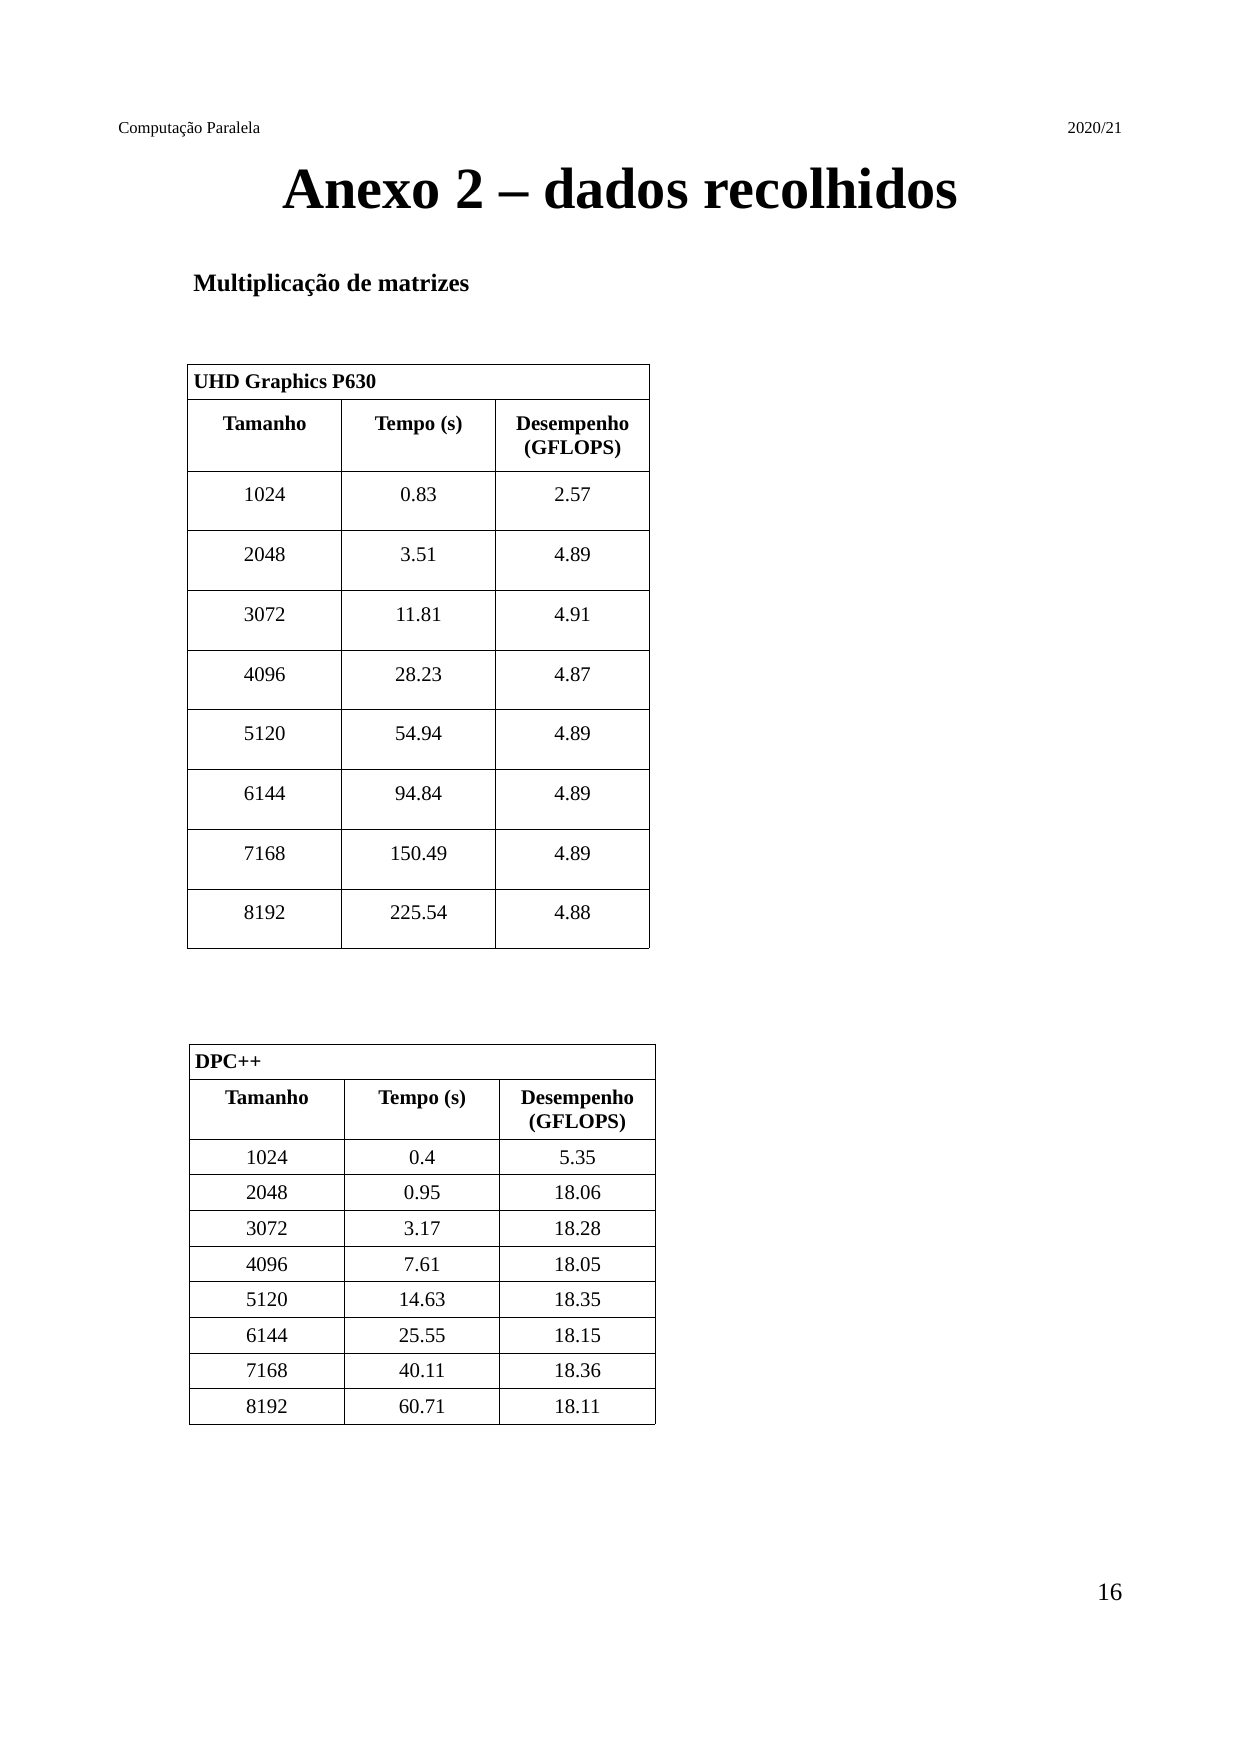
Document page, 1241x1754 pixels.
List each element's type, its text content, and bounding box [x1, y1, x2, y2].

table_cell 0,4 [345, 1140, 499, 1174]
table_cell 25,55 [345, 1318, 499, 1352]
table_cell 18,36 [500, 1354, 655, 1388]
table_cell 4,89 [496, 770, 649, 829]
table_cell 18,06 [500, 1175, 655, 1210]
table_cell 4,89 [496, 710, 649, 769]
table_cell 3072 [188, 591, 341, 650]
table_cell Tamanho [190, 1080, 344, 1139]
table_cell 54,94 [342, 710, 495, 769]
table_cell 7168 [188, 830, 341, 888]
table_cell 8192 [188, 890, 341, 948]
table_cell 1024 [190, 1140, 344, 1174]
table_cell 18,28 [500, 1211, 655, 1246]
text Multiplicação de matrizes [118, 268, 1122, 297]
table_cell 18,15 [500, 1318, 655, 1352]
table_cell 3072 [190, 1211, 344, 1246]
table_cell 11,81 [342, 591, 495, 650]
table_cell 2048 [190, 1175, 344, 1210]
table_cell 4,89 [496, 830, 649, 888]
table_cell Tempo (s) [345, 1080, 499, 1139]
table_cell 7168 [190, 1354, 344, 1388]
table_cell 6144 [190, 1318, 344, 1352]
table_cell 18,05 [500, 1247, 655, 1281]
table_cell 2,57 [496, 472, 649, 530]
table_cell 2048 [188, 531, 341, 590]
table_cell 4,91 [496, 591, 649, 650]
subtitle Anexo 2 – dados recolhidos [118, 153, 1122, 221]
table_cell Desempenho (GFLOPS) [500, 1080, 655, 1139]
table_cell Tamanho [188, 400, 341, 471]
table_cell 0,83 [342, 472, 495, 530]
table_cell 4,88 [496, 890, 649, 948]
table_cell 4096 [188, 651, 341, 709]
table_cell 18,11 [500, 1389, 655, 1424]
table_header DPC++ [190, 1045, 655, 1079]
table_cell 5120 [188, 710, 341, 769]
table_cell 40,11 [345, 1354, 499, 1388]
table_cell 8192 [190, 1389, 344, 1424]
table_cell 6144 [188, 770, 341, 829]
table_cell 150,49 [342, 830, 495, 888]
table_cell 4096 [190, 1247, 344, 1281]
table_cell 3,51 [342, 531, 495, 590]
table_cell 60,71 [345, 1389, 499, 1424]
table_cell 3,17 [345, 1211, 499, 1246]
table_cell 1024 [188, 472, 341, 530]
table_cell Desempenho (GFLOPS) [496, 400, 649, 471]
table_cell 4,87 [496, 651, 649, 709]
table_cell 4,89 [496, 531, 649, 590]
table_cell 7,61 [345, 1247, 499, 1281]
table_cell 225,54 [342, 890, 495, 948]
table_cell 0,95 [345, 1175, 499, 1210]
table_cell 14,63 [345, 1282, 499, 1317]
table_cell 5,35 [500, 1140, 655, 1174]
table_cell 28,23 [342, 651, 495, 709]
table_cell 5120 [190, 1282, 344, 1317]
table_header UHD Graphics P630 [188, 365, 649, 399]
table_cell Tempo (s) [342, 400, 495, 471]
table_cell 94,84 [342, 770, 495, 829]
table_cell 18,35 [500, 1282, 655, 1317]
